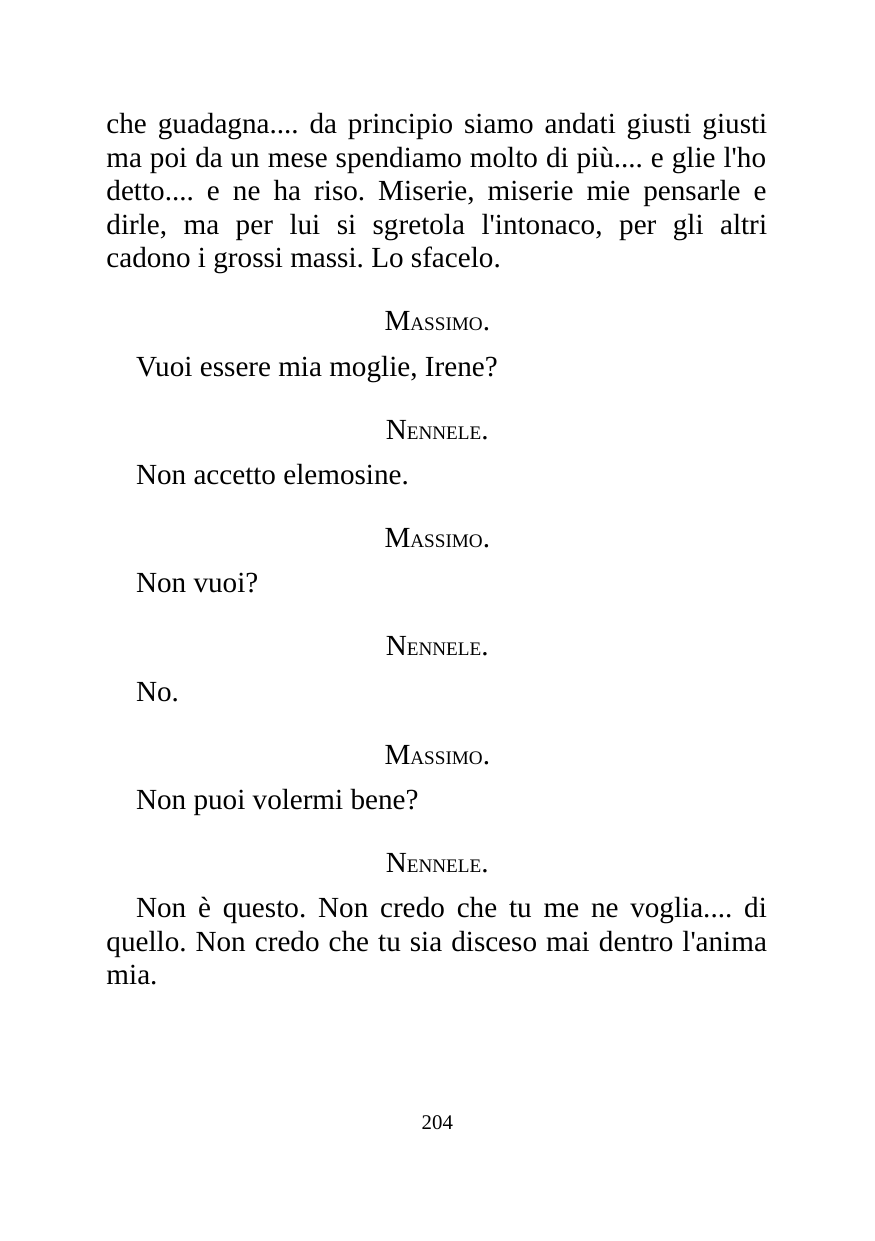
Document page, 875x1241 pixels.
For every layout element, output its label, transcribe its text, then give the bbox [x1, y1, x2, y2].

text Nennele. [106, 845, 768, 879]
text Non vuoi? [106, 565, 768, 599]
text Nennele. [106, 412, 768, 445]
text Non puoi volermi bene? [106, 782, 768, 816]
text Nennele. [106, 628, 768, 662]
text che guadagna.... da principio siamo andati giusti giusti ma poi da un mese spendiamo molto di più.... e glie l'ho detto.... e ne ha riso. Miserie, miserie mie pensarle e dirle, ma per lui si sgretola l'intonaco, per gli altri cadono i grossi massi. Lo sfacelo. [106, 106, 768, 274]
text Massimo. [106, 520, 768, 554]
text Vuoi essere mia moglie, Irene? [106, 349, 768, 382]
text Non è questo. Non credo che tu me ne voglia.... di quello. Non credo che tu sia disceso mai dentro l'anima mia. [106, 890, 768, 991]
text No. [106, 674, 768, 707]
text Massimo. [106, 737, 768, 770]
text Non accetto elemosine. [106, 457, 768, 491]
text Massimo. [106, 303, 768, 337]
